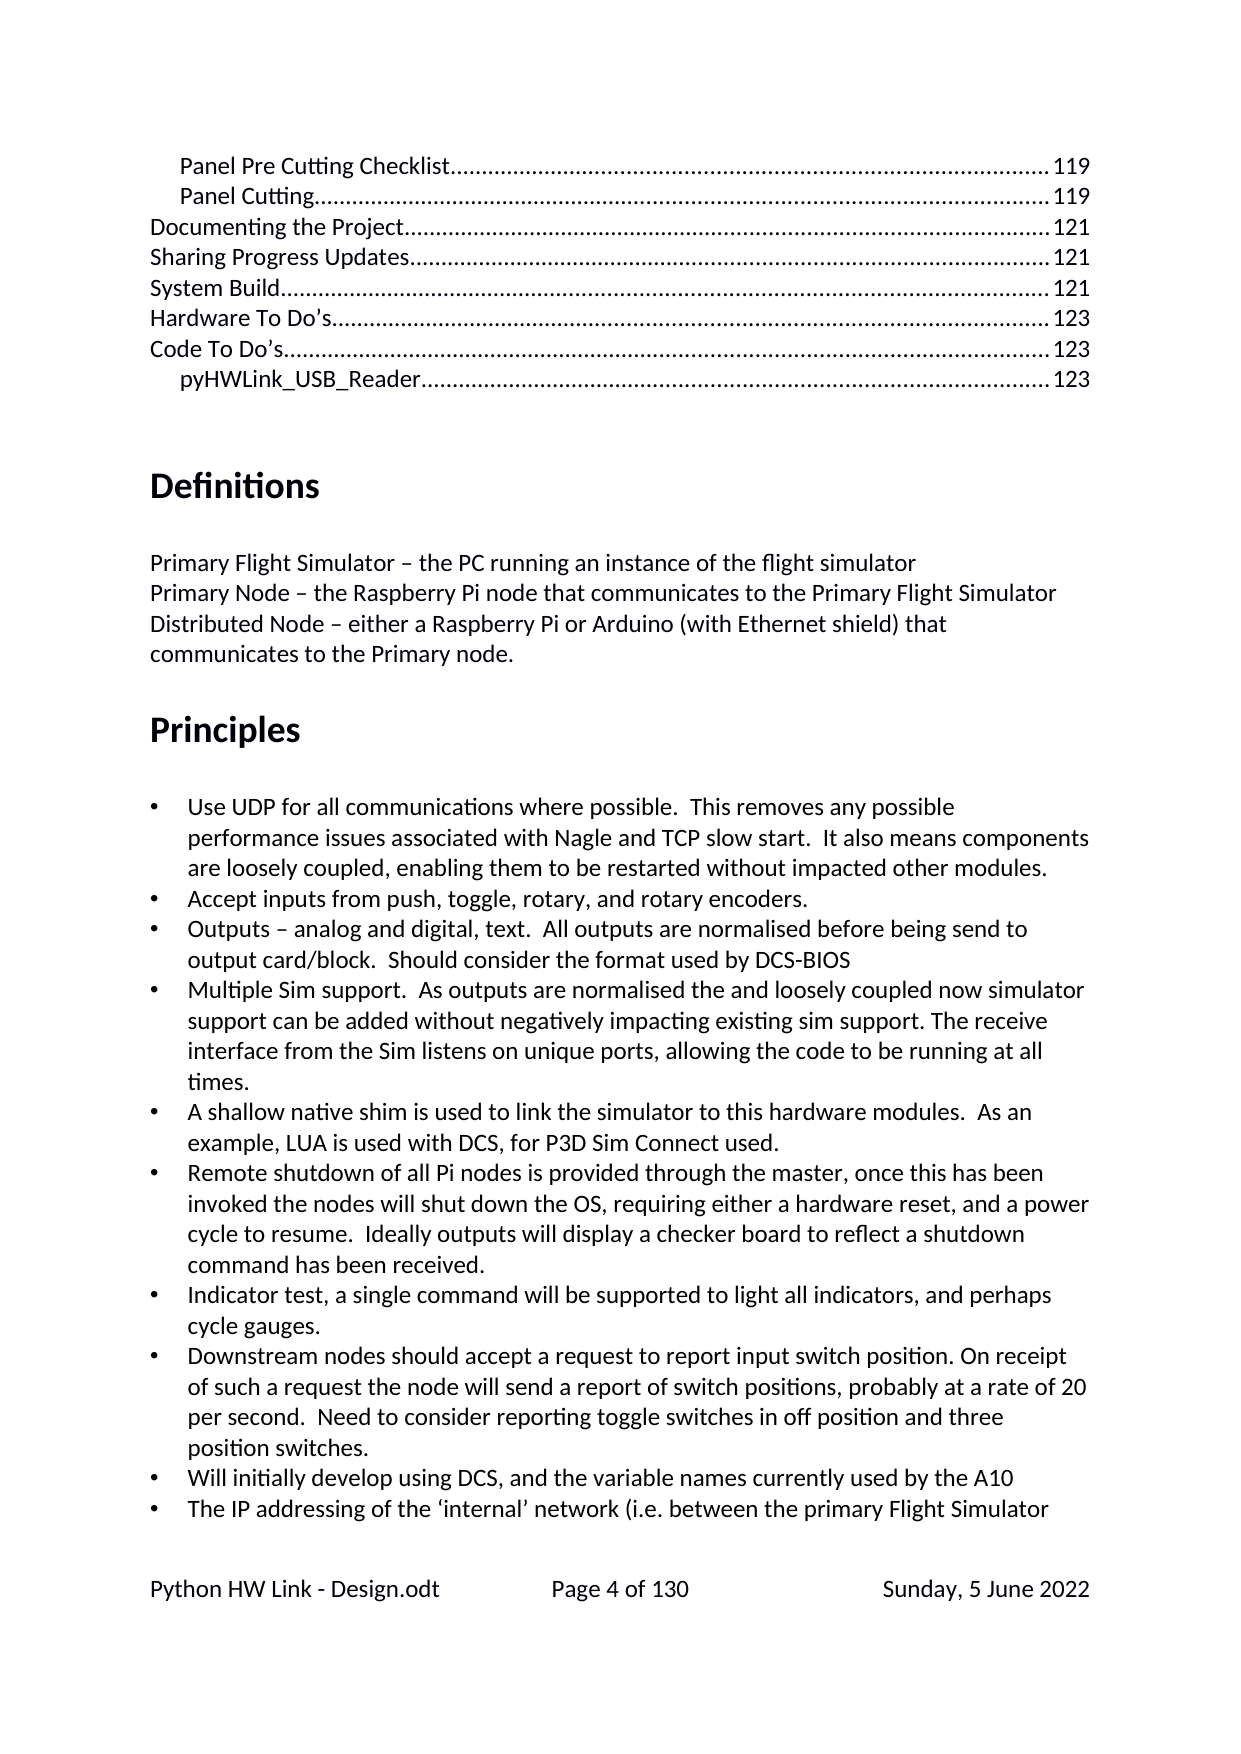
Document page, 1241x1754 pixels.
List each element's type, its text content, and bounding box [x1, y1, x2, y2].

list Downstream nodes should accept a request to report input switch position. On receipt of such a request the node will send a report of switch positions, probably at a rate of 20 per second. Need to consider reporting toggle switches in off position and three position switches. [150, 1341, 1090, 1463]
text Sharing Progress Updates 121 [150, 242, 1090, 272]
text Distributed Node – either a Raspberry Pi or Arduino (with Ethernet shield) that communicates to the Primary node. [150, 608, 1090, 669]
text Primary Node – the Raspberry Pi node that communicates to the Primary Flight Simulator [150, 577, 1090, 608]
text Code To Do’s 123 [150, 333, 1090, 364]
text Primary Flight Simulator – the PC running an instance of the flight simulator [150, 547, 1090, 577]
list Remote shutdown of all Pi nodes is provided through the master, once this has been invoked the nodes will shut down the OS, requiring either a hardware reset, and a power cycle to resume. Ideally outputs will display a checker board to reflect a shutdown command has been received. [150, 1157, 1090, 1279]
subtitle Principles [150, 706, 1090, 752]
text Panel Pre Cutting Checklist 119 [179, 150, 1090, 181]
text Documenting the Project 121 [150, 211, 1090, 242]
text pyHWLink_USB_Reader 123 [179, 364, 1090, 394]
list Accept inputs from push, toggle, rotary, and rotary encoders. [150, 883, 1090, 913]
text Hardware To Do’s 123 [150, 303, 1090, 333]
list Outputs – analog and digital, text. All outputs are normalised before being send to output card/block. Should consider the format used by DCS-BIOS [150, 913, 1090, 974]
subtitle Definitions [150, 462, 1090, 508]
list Indicator test, a single command will be supported to light all indicators, and perhaps cycle gauges. [150, 1279, 1090, 1341]
list The IP addressing of the ‘internal’ network (i.e. between the primary Flight Simulator [150, 1493, 1090, 1524]
list Will initially develop using DCS, and the variable names currently used by the A10 [150, 1463, 1090, 1493]
text System Build 121 [150, 272, 1090, 303]
list Multiple Sim support. As outputs are normalised the and loosely coupled now simulator support can be added without negatively impacting existing sim support. The receive interface from the Sim listens on unique ports, allowing the code to be running at all times. [150, 974, 1090, 1096]
list A shallow native shim is used to link the simulator to this hardware modules. As an example, LUA is used with DCS, for P3D Sim Connect used. [150, 1096, 1090, 1157]
text Panel Cutting 119 [179, 181, 1090, 211]
list Use UDP for all communications where possible. This removes any possible performance issues associated with Nagle and TCP slow start. It also means components are loosely coupled, enabling them to be restarted without impacted other modules. [150, 791, 1090, 883]
